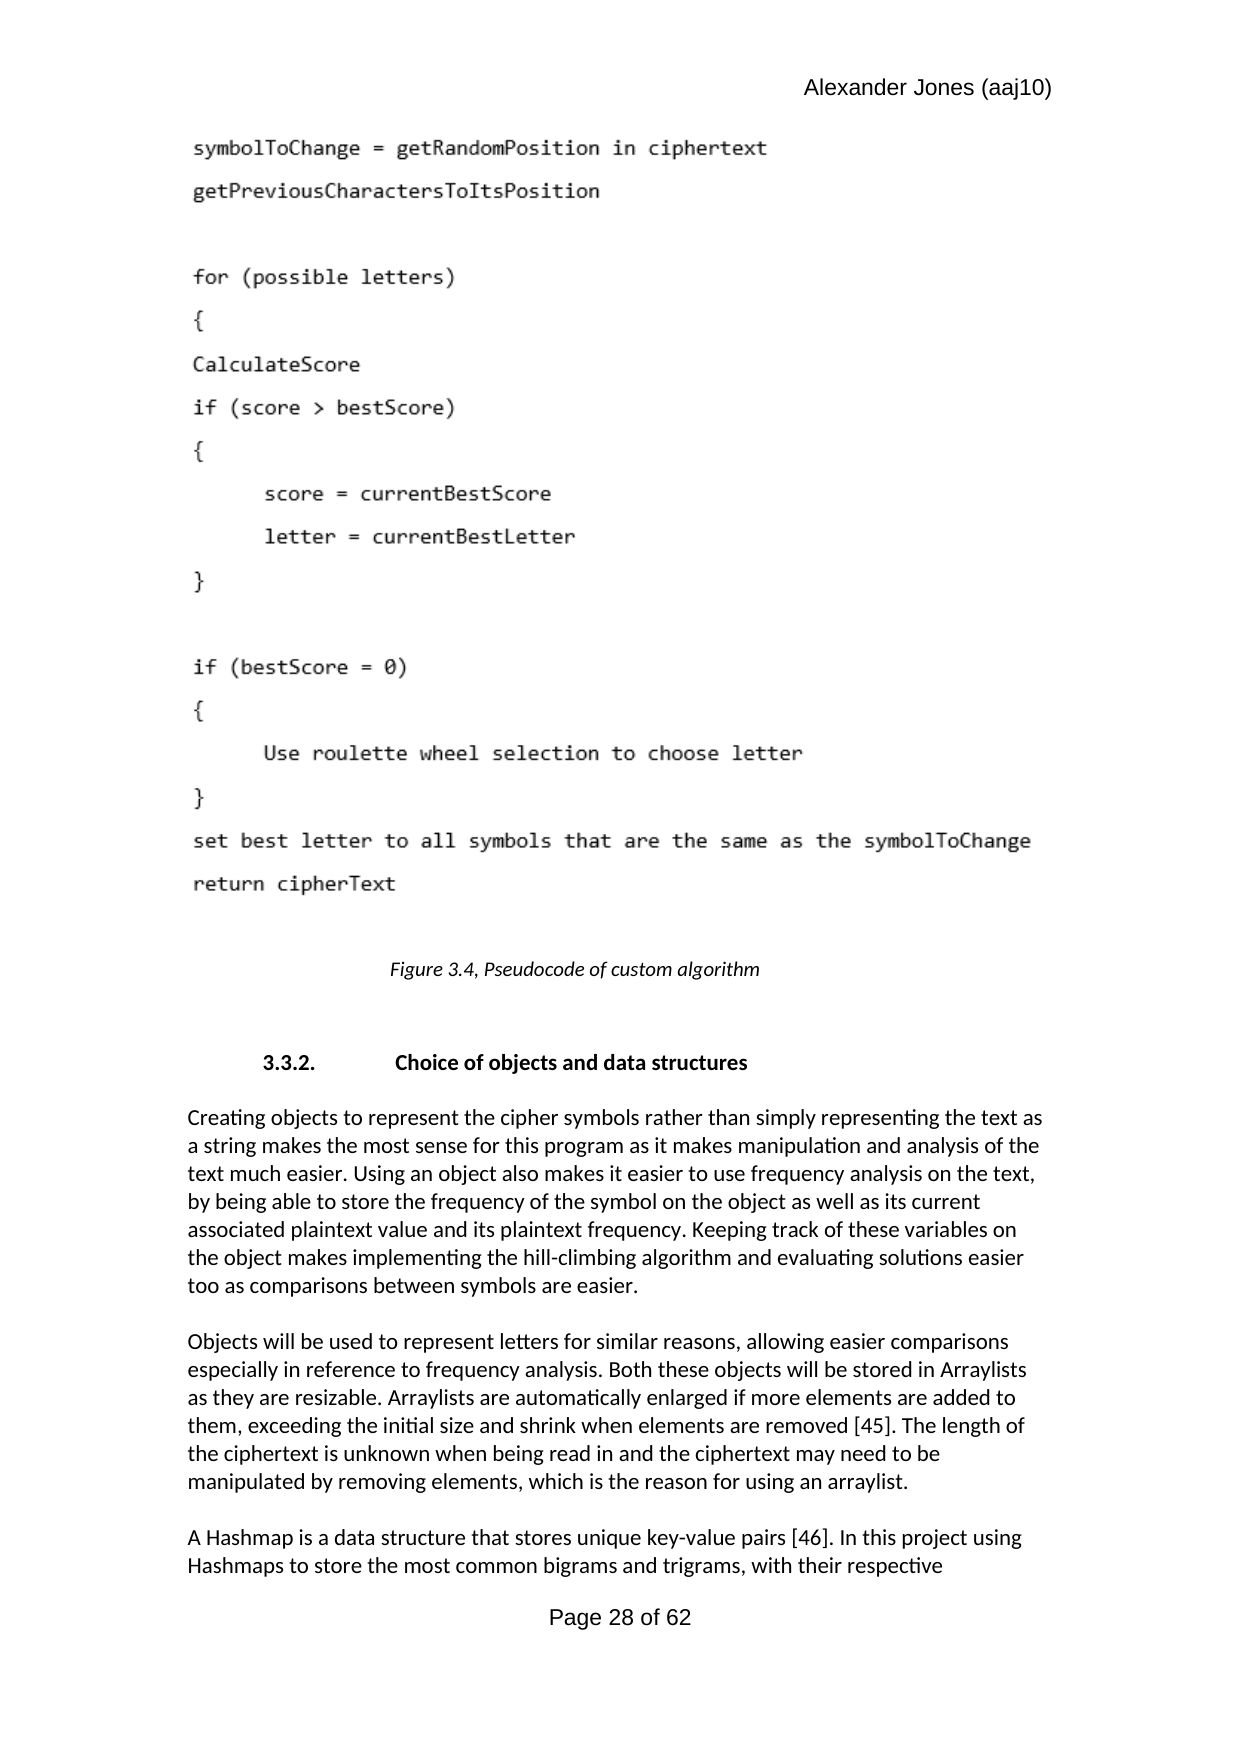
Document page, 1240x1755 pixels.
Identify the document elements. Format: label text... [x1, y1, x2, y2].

subtitle Choice of objects and data structures [262, 1048, 1052, 1077]
text Objects will be used to represent letters for similar reasons, allowing easier comparisons especially in reference to frequency analysis. Both these objects will be stored in Arraylists as they are resizable. Arraylists are automatically enlarged if more elements are added to them, exceeding the initial size and shrink when elements are removed [45]. The length of the ciphertext is unknown when being read in and the ciphertext may need to be manipulated by removing elements, which is the reason for using an arraylist. [187, 1327, 1052, 1495]
text A Hashmap is a data structure that stores unique key-value pairs [46]. In this project using Hashmaps to store the most common bigrams and trigrams, with their respective [187, 1523, 1052, 1579]
text Creating objects to represent the cipher symbols rather than simply representing the text as a string makes the most sense for this program as it makes manipulation and analysis of the text much easier. Using an object also makes it easier to use frequency analysis on the text, by being able to store the frequency of the symbol on the object as well as its current associated plaintext value and its plaintext frequency. Keeping track of these variables on the object makes implementing the hill-climbing algorithm and evaluating solutions easier too as comparisons between symbols are easier. [187, 1103, 1052, 1299]
text Figure 3.4, Pseudocode of custom algorithm [390, 956, 833, 981]
